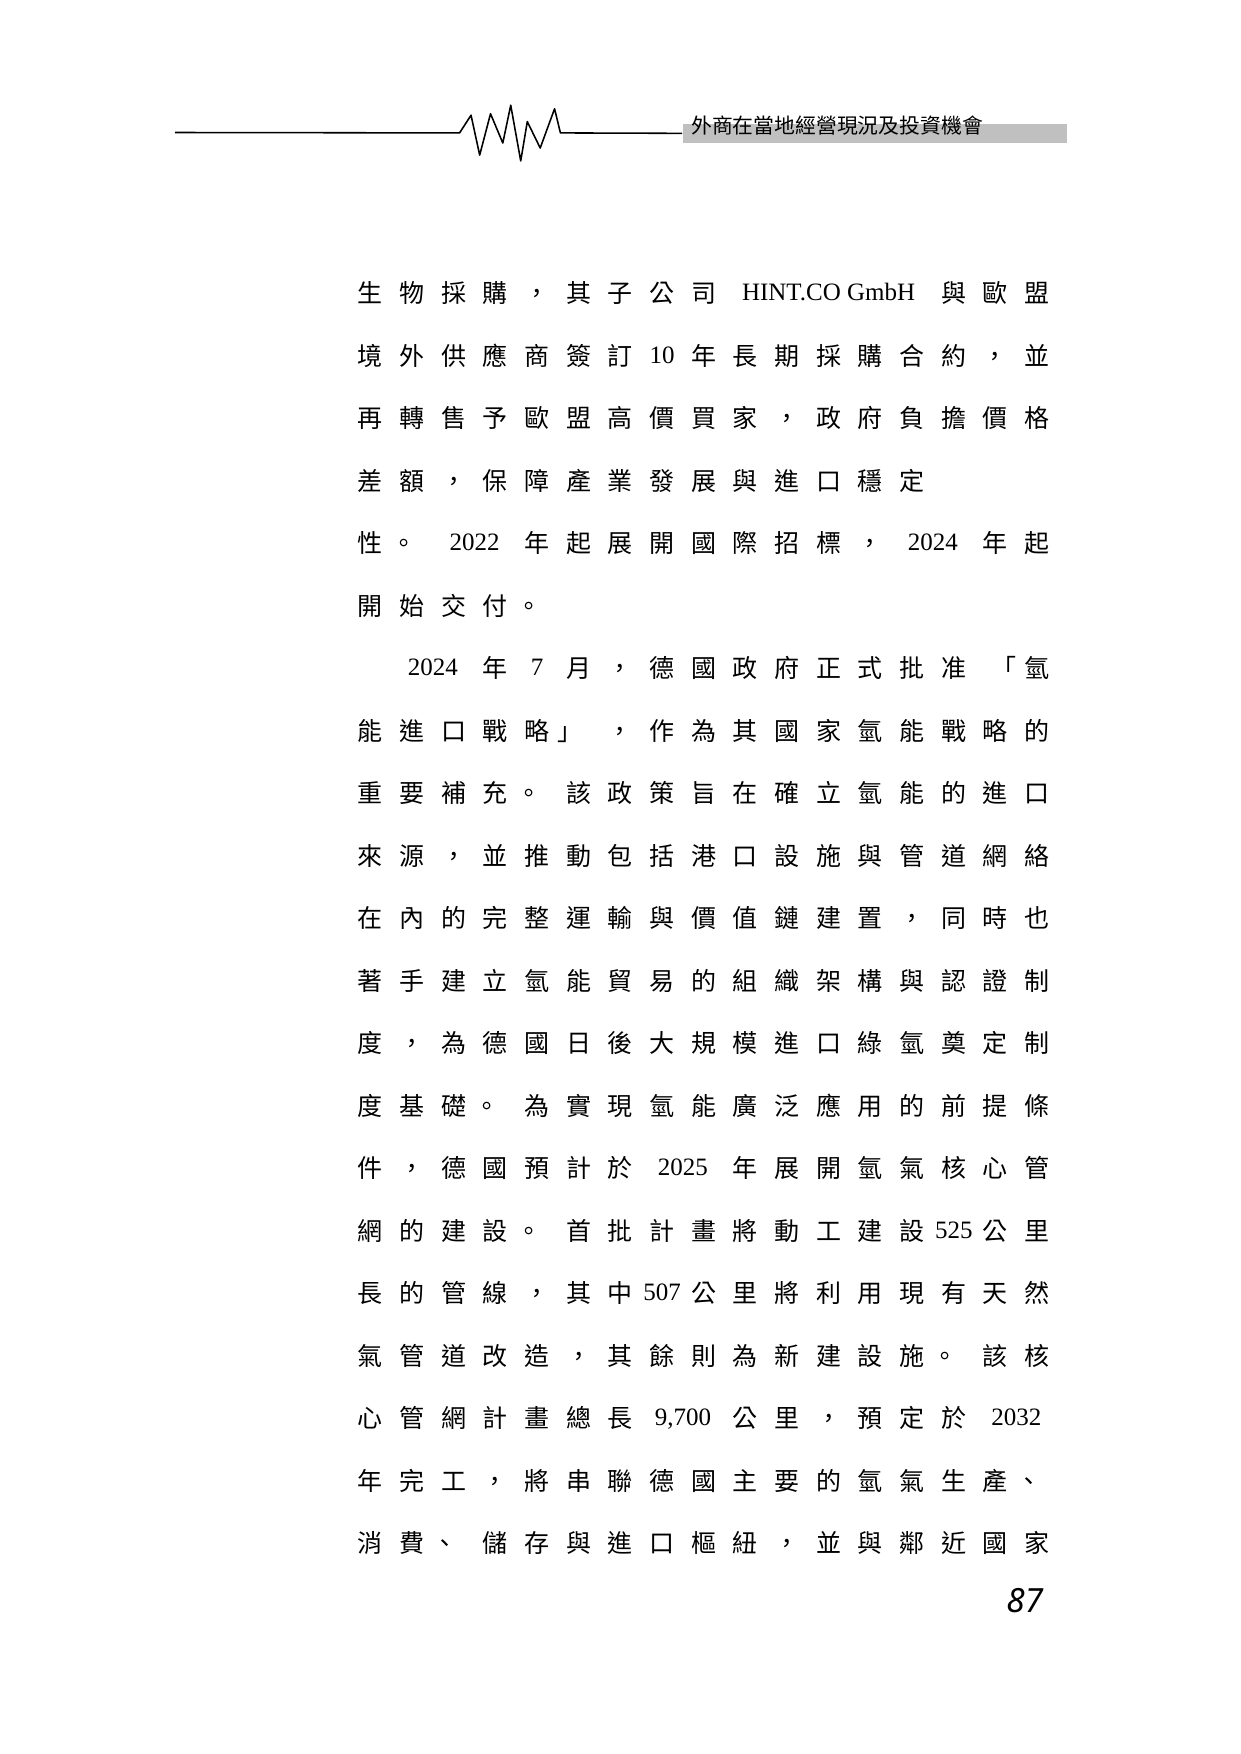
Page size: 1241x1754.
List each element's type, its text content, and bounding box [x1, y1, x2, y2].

text 生物採購，其子公司HINT.CO GmbH與歐盟境外供應商簽訂10年長期採購合約，並再轉售予歐盟高價買家，政府負擔價格差額，保障產業發展與進口穩定性。2022年起展開國際招標，2024年起開始交付。 [330, 250, 1058, 625]
text 2024年7月，德國政府正式批准「氫能進口戰略」，作為其國家氫能戰略的重要補充。該政策旨在確立氫能的進口來源，並推動包括港口設施與管道網絡在內的完整運輸與價值鏈建置，同時也著手建立氫能貿易的組織架構與認證制度，為德國日後大規模進口綠氫奠定制度基礎。為實現氫能廣泛應用的前提條件，德國預計於2025年展開氫氣核心管網的建設。首批計畫將動工建設525公里長的管線，其中507公里將利用現有天然氣管道改造，其餘則為新建設施。該核心管網計畫總長9,700公里，預定於2032年完工，將串聯德國主要的氫氣生產、消費、儲存與進口樞紐，並與鄰近國家 [330, 625, 1058, 1563]
